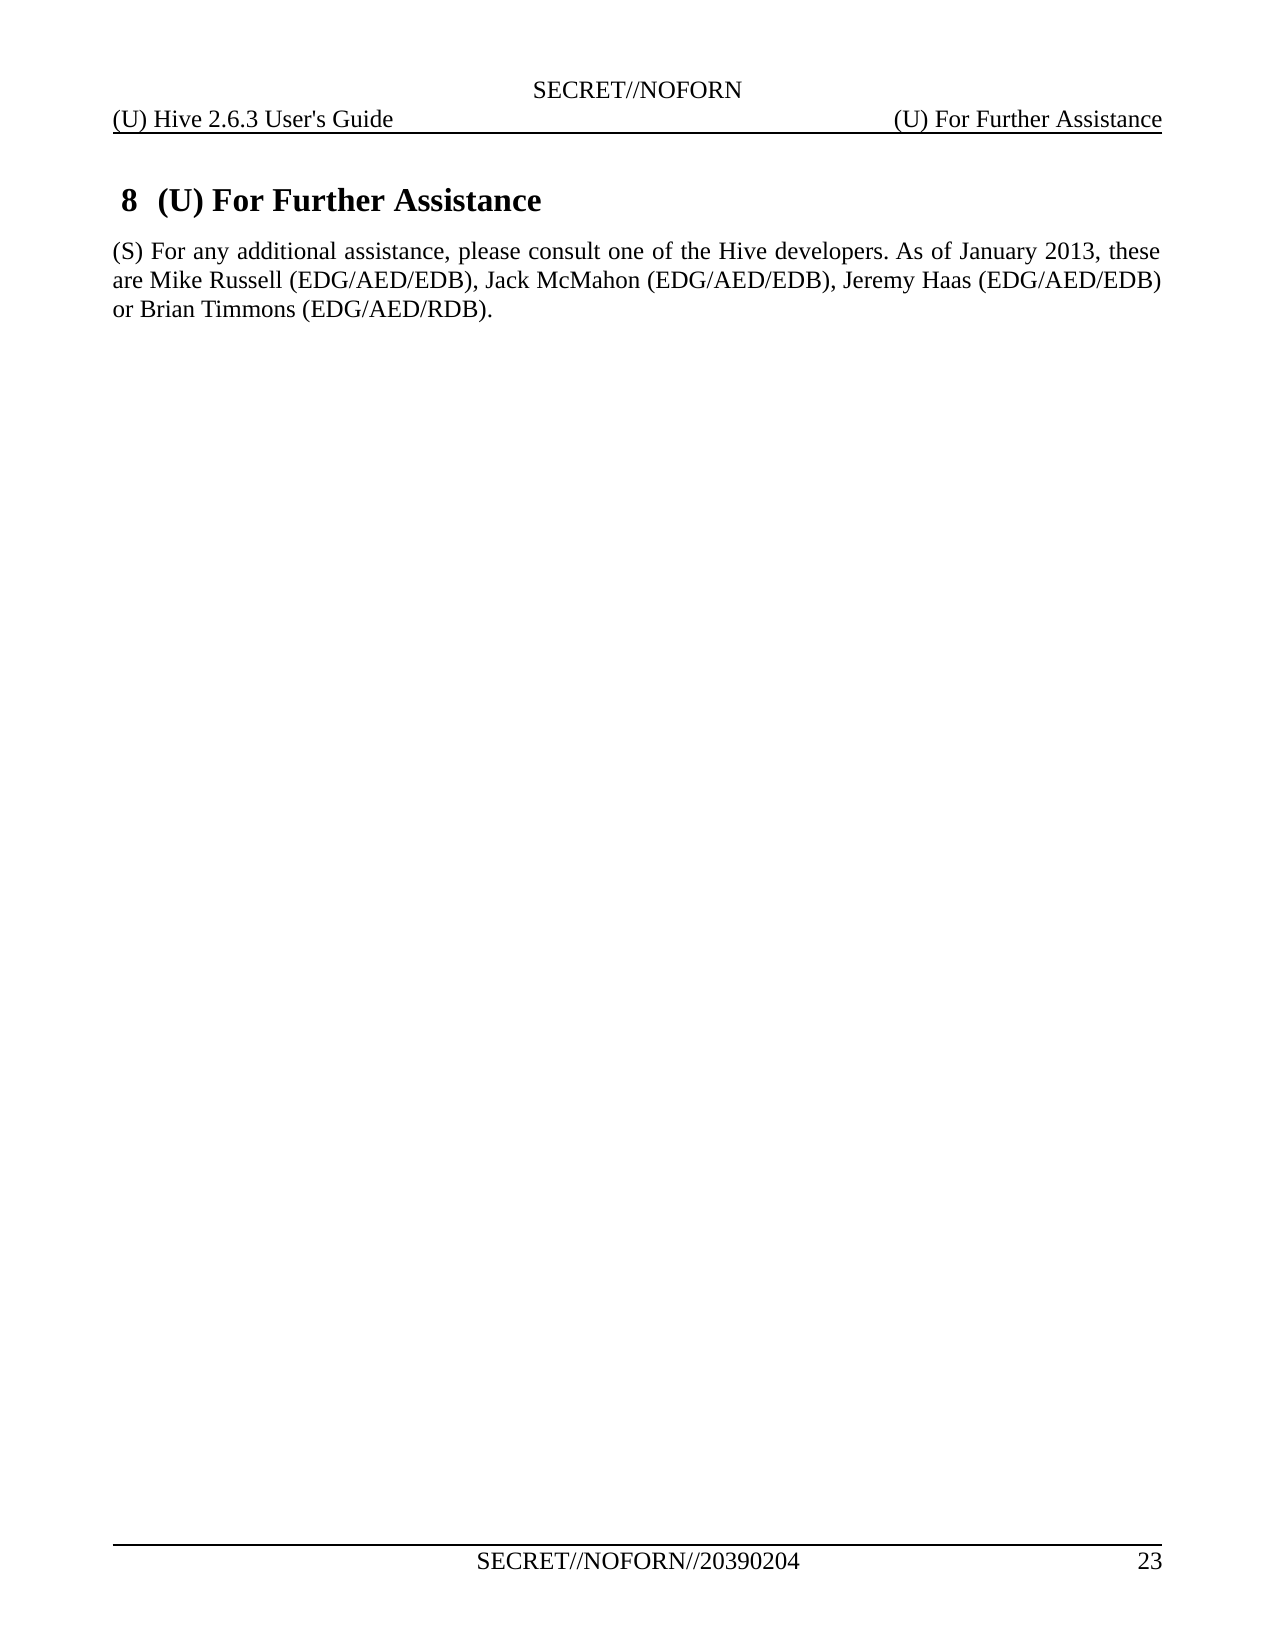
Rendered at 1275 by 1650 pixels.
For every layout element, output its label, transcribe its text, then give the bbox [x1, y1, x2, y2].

subtitle (U) For Further Assistance [112, 180, 1162, 218]
text (S) For any additional assistance, please consult one of the Hive developers. As of January 2013, these are Mike Russell (EDG/AED/EDB), Jack McMahon (EDG/AED/EDB), Jeremy Haas (EDG/AED/EDB) or Brian Timmons (EDG/AED/RDB). [112, 236, 1162, 323]
